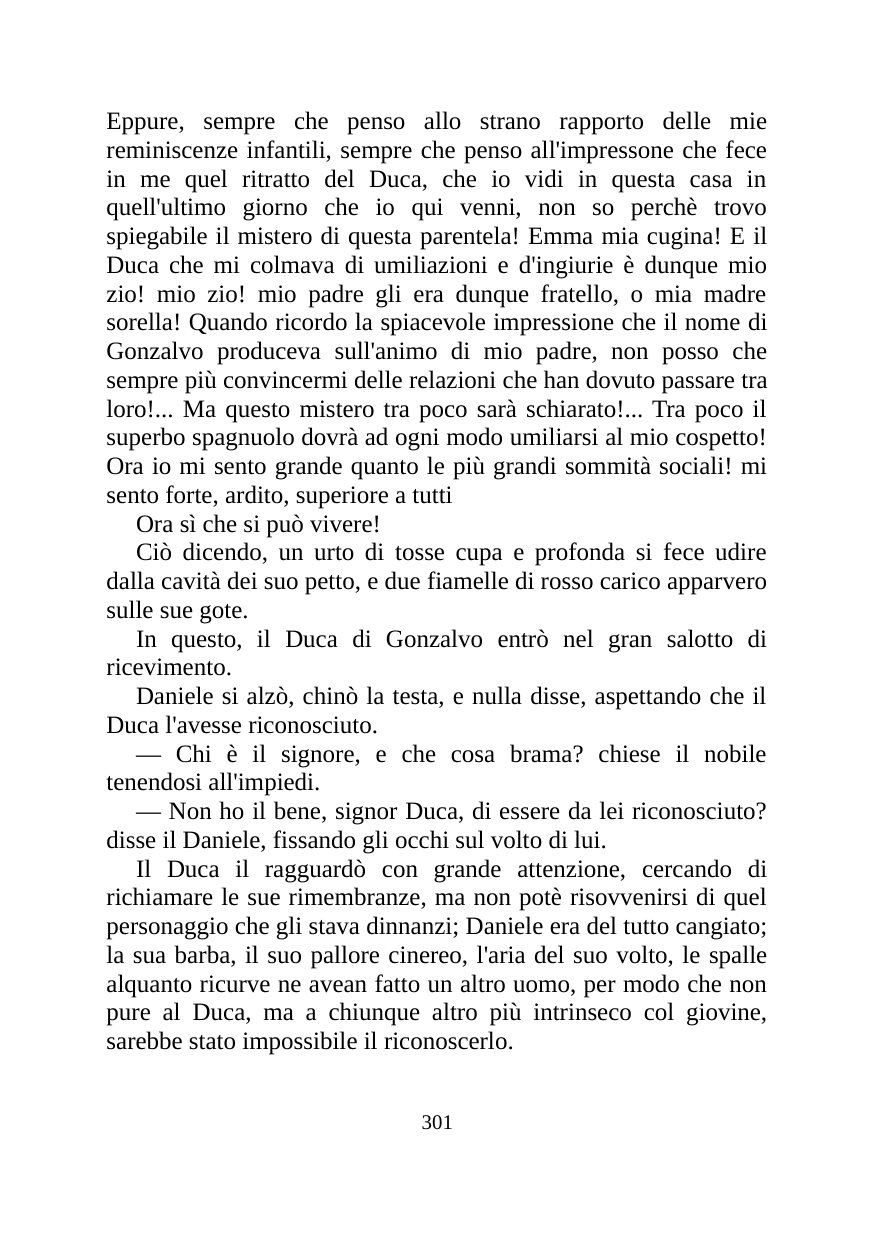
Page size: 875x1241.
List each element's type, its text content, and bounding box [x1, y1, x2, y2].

text Eppure, sempre che penso allo strano rapporto delle mie reminiscenze infantili, sempre che penso all'impressone che fece in me quel ritratto del Duca, che io vidi in questa casa in quell'ultimo giorno che io qui venni, non so perchè trovo spiegabile il mistero di questa parentela! Emma mia cugina! E il Duca che mi colmava di umiliazioni e d'ingiurie è dunque mio zio! mio zio! mio padre gli era dunque fratello, o mia madre sorella! Quando ricordo la spiacevole impressione che il nome di Gonzalvo produceva sull'animo di mio padre, non posso che sempre più convincermi delle relazioni che han dovuto passare tra loro!... Ma questo mistero tra poco sarà schiarato!... Tra poco il superbo spagnuolo dovrà ad ogni modo umiliarsi al mio cospetto! Ora io mi sento grande quanto le più grandi sommità sociali! mi sento forte, ardito, superiore a tutti [106, 106, 768, 509]
text In questo, il Duca di Gonzalvo entrò nel gran salotto di ricevimento. [106, 624, 768, 681]
text Ciò dicendo, un urto di tosse cupa e profonda si fece udire dalla cavità dei suo petto, e due fiamelle di rosso carico apparvero sulle sue gote. [106, 537, 768, 624]
text Ora sì che si può vivere! [106, 509, 768, 537]
text — Chi è il signore, e che cosa brama? chiese il nobile tenendosi all'impiedi. [106, 739, 768, 796]
text Daniele si alzò, chinò la testa, e nulla disse, aspettando che il Duca l'avesse riconosciuto. [106, 681, 768, 739]
text — Non ho il bene, signor Duca, di essere da lei riconosciuto? disse il Daniele, fissando gli occhi sul volto di lui. [106, 796, 768, 854]
text Il Duca il ragguardò con grande attenzione, cercando di richiamare le sue rimembranze, ma non potè risovvenirsi di quel personaggio che gli stava dinnanzi; Daniele era del tutto cangiato; la sua barba, il suo pallore cinereo, l'aria del suo volto, le spalle alquanto ricurve ne avean fatto un altro uomo, per modo che non pure al Duca, ma a chiunque altro più intrinseco col giovine, sarebbe stato impossibile il riconoscerlo. [106, 854, 768, 1055]
